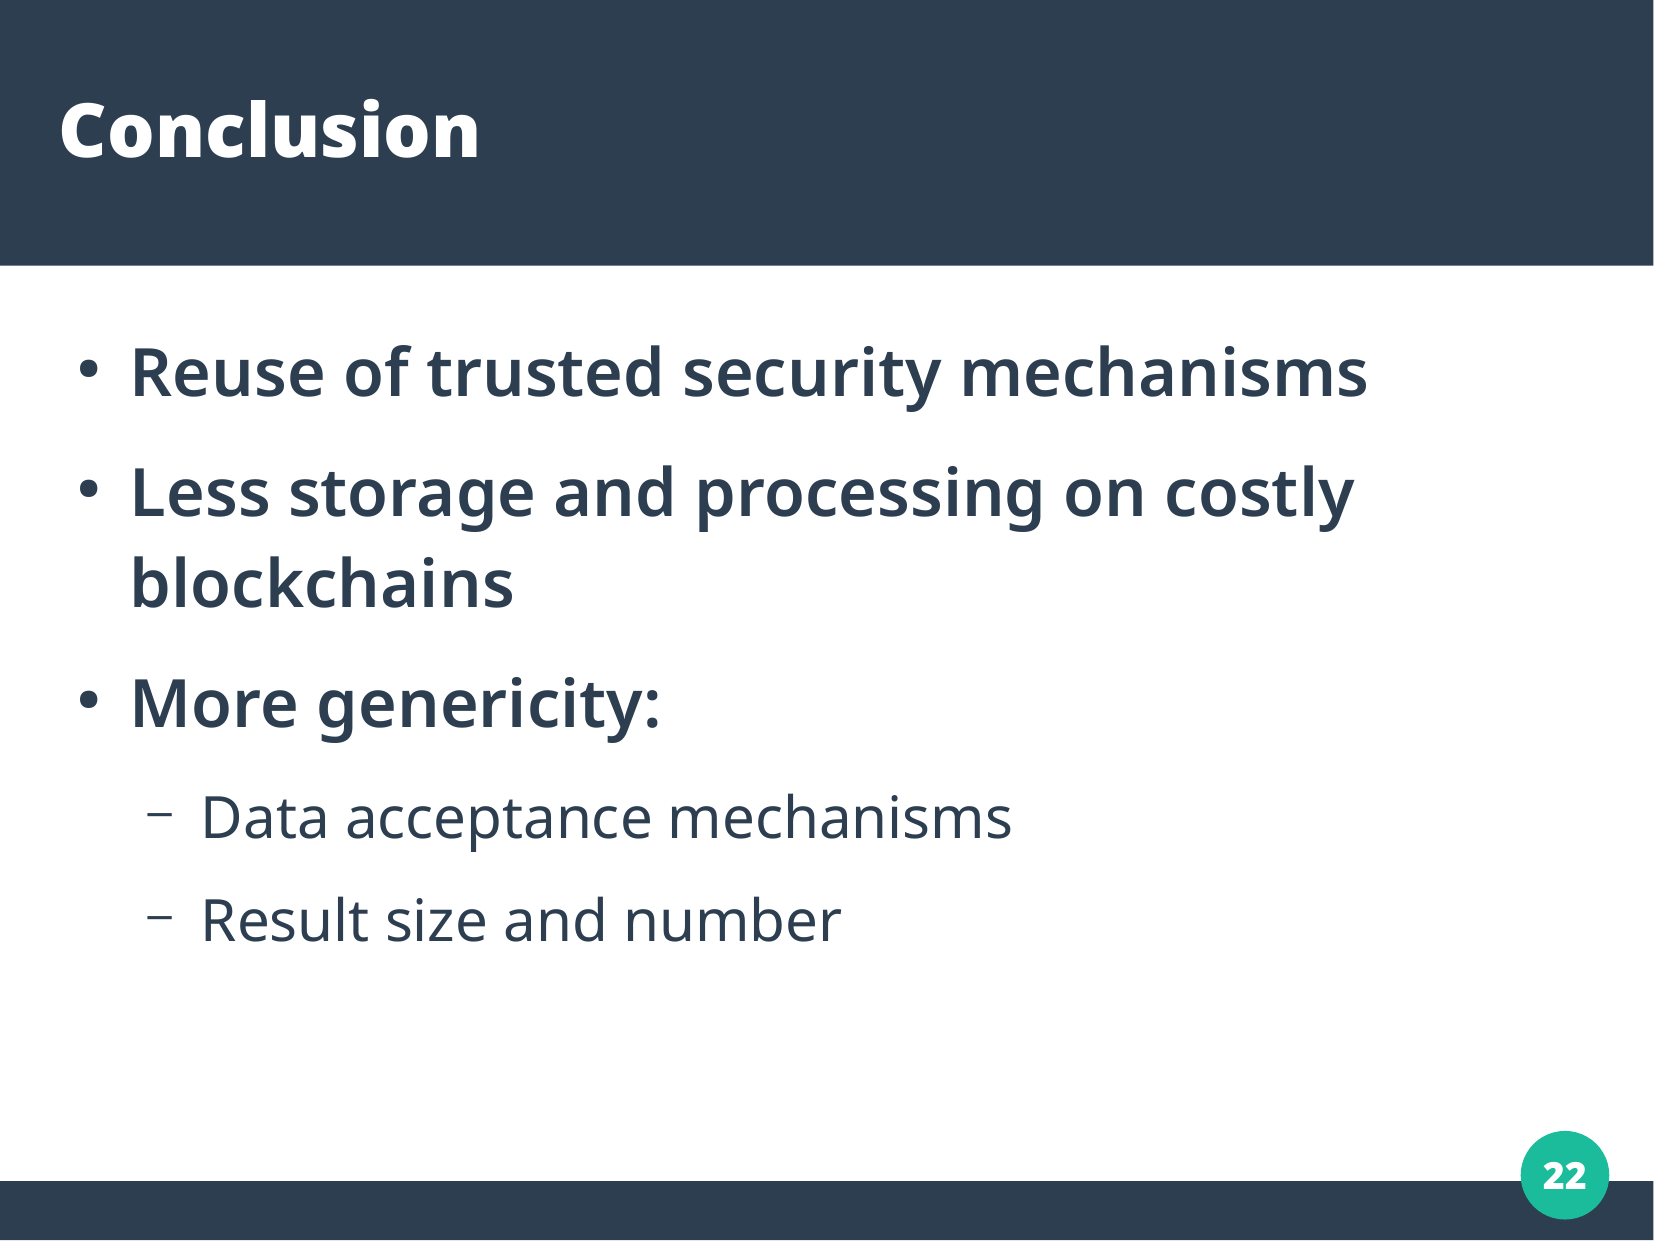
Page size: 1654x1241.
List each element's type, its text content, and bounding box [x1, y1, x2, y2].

list Reuse of trusted security mechanisms Less storage and processing on costly blockchains More genericity: Data acceptance mechanisms Result size and number [59, 324, 1595, 1152]
title Conclusion [59, 49, 1595, 207]
